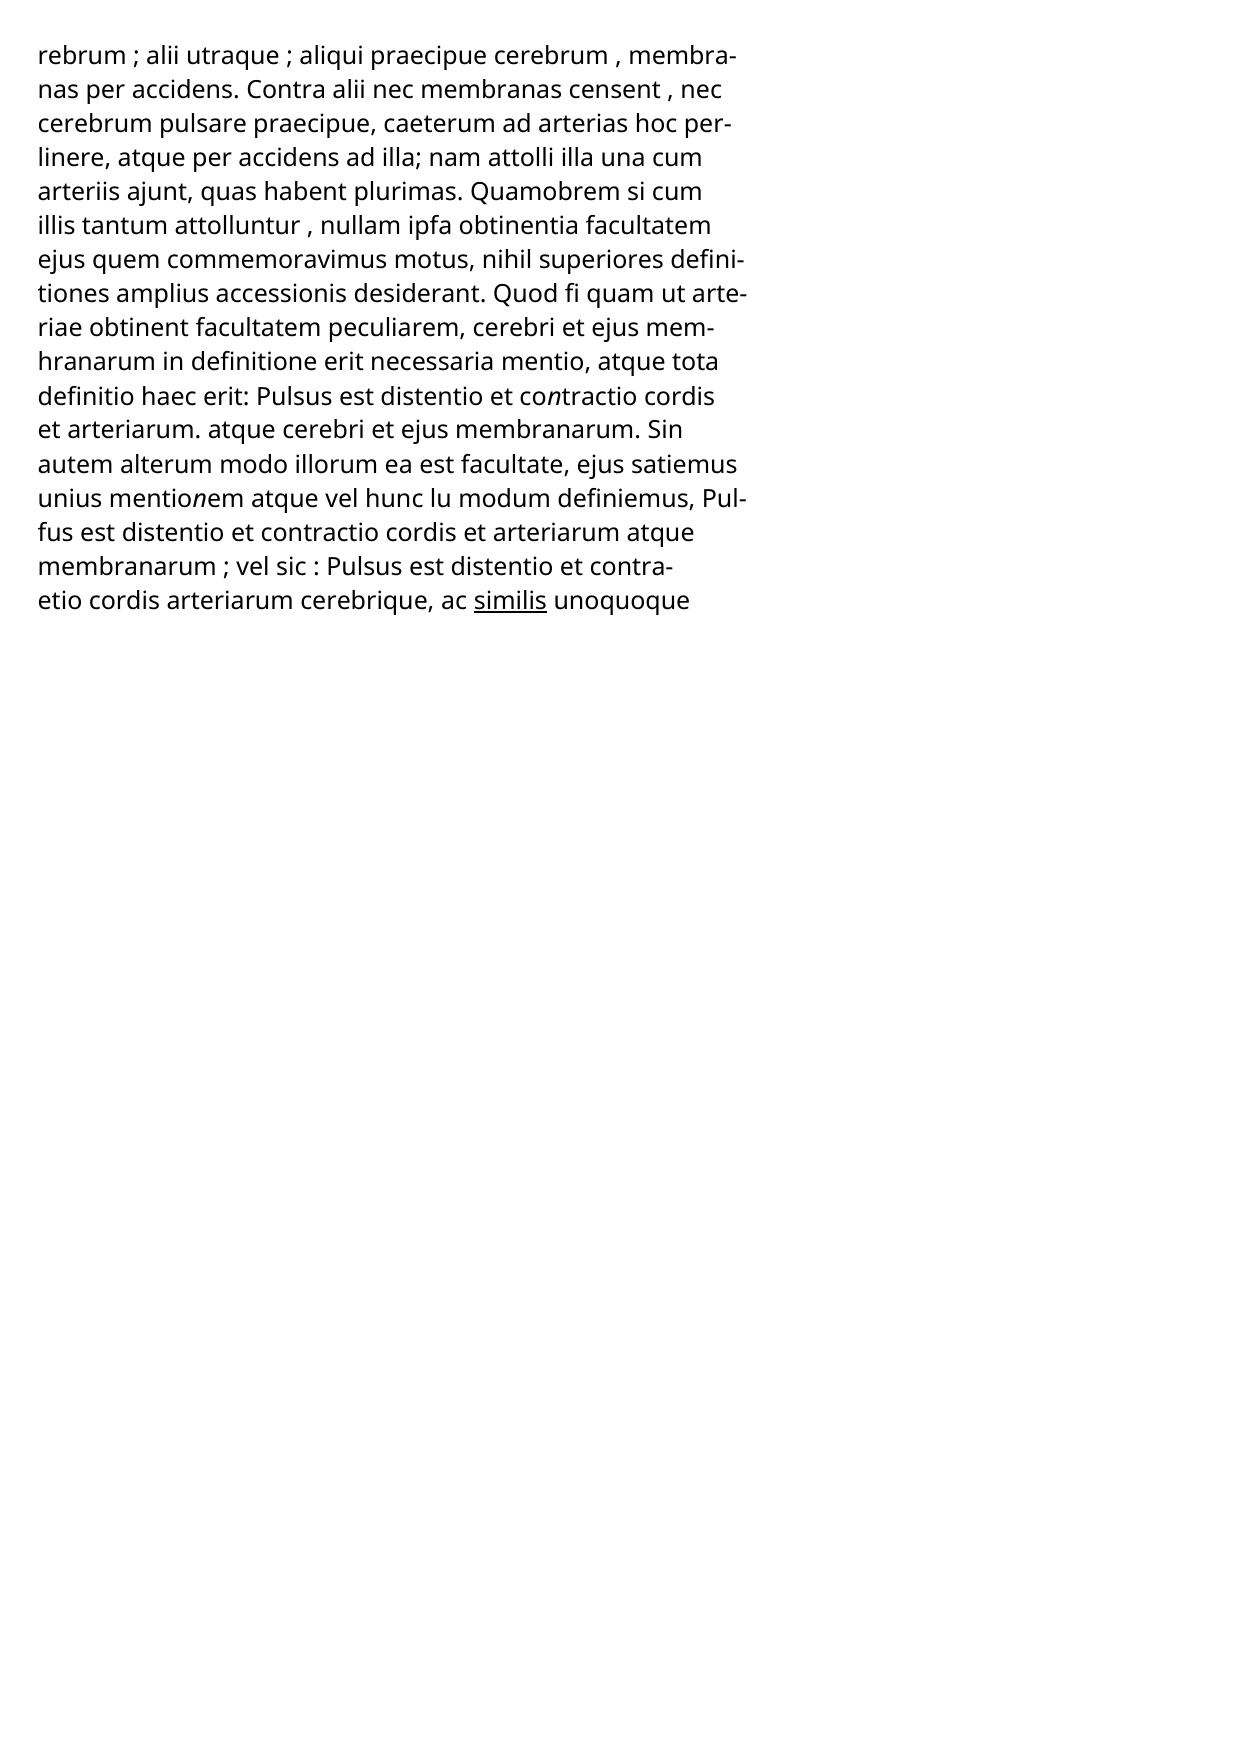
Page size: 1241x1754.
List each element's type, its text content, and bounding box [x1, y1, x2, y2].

text rebrum ; alii utraque ; aliqui praecipue cerebrum , membra- nas per accidens. Contra alii nec membranas censent , nec cerebrum pulsare praecipue, caeterum ad arterias hoc per- linere, atque per accidens ad illa; nam attolli illa una cum arteriis ajunt, quas habent plurimas. Quamobrem si cum illis tantum attolluntur , nullam ipfa obtinentia facultatem ejus quem commemoravimus motus, nihil superiores defini- tiones amplius accessionis desiderant. Quod fi quam ut arte- riae obtinent facultatem peculiarem, cerebri et ejus mem- hranarum in definitione erit necessaria mentio, atque tota definitio haec erit: Pulsus est distentio et contractio cordis et arteriarum. atque cerebri et ejus membranarum. Sin autem alterum modo illorum ea est facultate, ejus satiemus unius mentionem atque vel hunc lu modum definiemus, Pul- fus est distentio et contractio cordis et arteriarum atque membranarum ; vel sic : Pulsus est distentio et contra- etio cordis arteriarum cerebrique, ac similis unoquoque [37, 37, 1203, 617]
